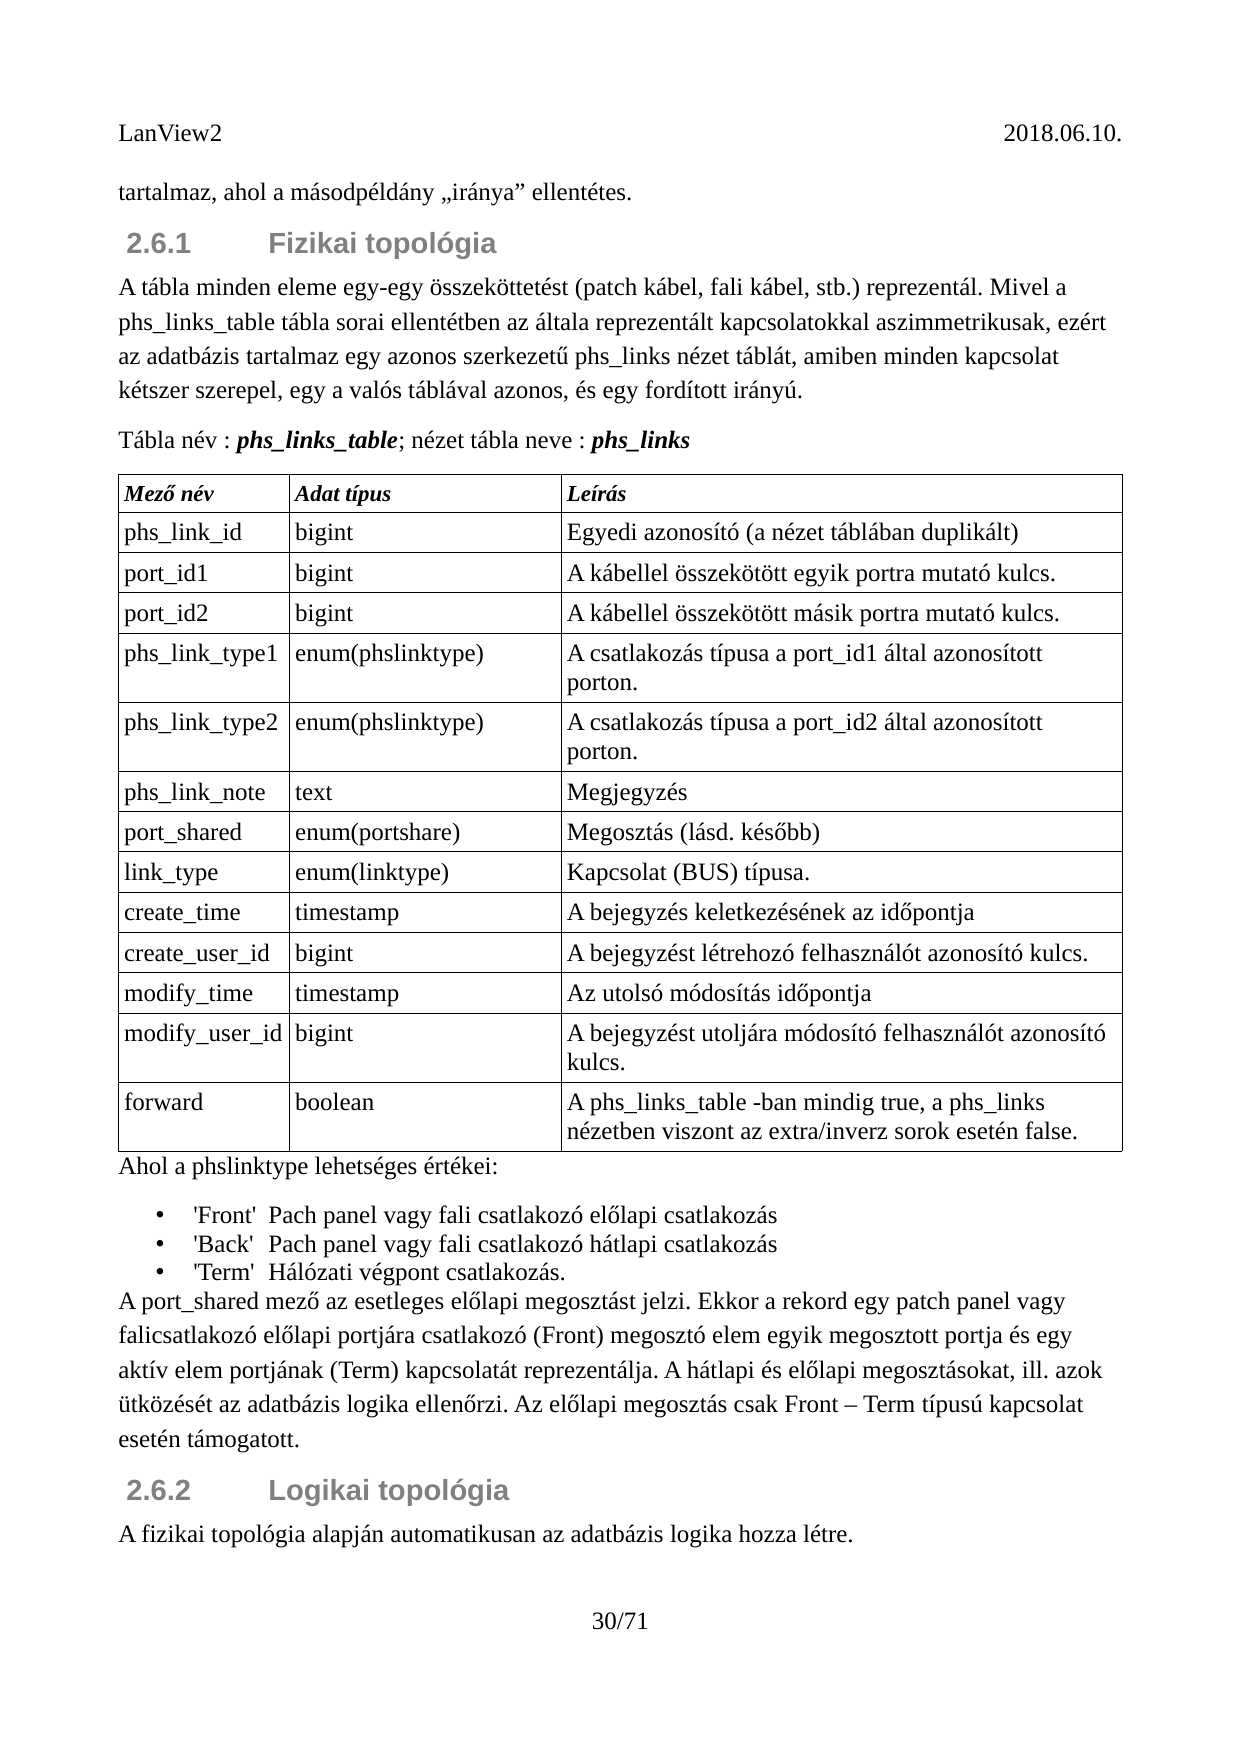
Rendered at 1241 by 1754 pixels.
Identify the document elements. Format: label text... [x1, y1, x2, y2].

list 'Back' Pach panel vagy fali csatlakozó hátlapi csatlakozás [156, 1229, 1122, 1257]
table_cell timestamp [290, 973, 561, 1013]
table_cell A csatlakozás típusa a port_id2 által azonosított porton. [562, 703, 1122, 771]
table_cell forward [119, 1083, 289, 1151]
table_cell Megjegyzés [562, 772, 1122, 811]
table_cell phs_link_note [119, 772, 289, 811]
table_cell enum(portshare) [290, 812, 561, 851]
table_cell enum(linktype) [290, 852, 561, 892]
table_cell bigint [290, 513, 561, 552]
table_cell A bejegyzés keletkezésének az időpontja [562, 893, 1122, 932]
table_cell Egyedi azonosító (a nézet táblában duplikált) [562, 513, 1122, 552]
table_header Mező név [119, 475, 289, 512]
table_cell Az utolsó módosítás időpontja [562, 973, 1122, 1013]
table_cell link_type [119, 852, 289, 892]
table_cell port_id2 [119, 593, 289, 633]
table_cell port_shared [119, 812, 289, 851]
text A fizikai topológia alapján automatikusan az adatbázis logika hozza létre. [118, 1519, 1122, 1548]
list 'Term' Hálózati végpont csatlakozás. [156, 1257, 1122, 1286]
text A tábla minden eleme egy-egy összeköttetést (patch kábel, fali kábel, stb.) reprezentál. Mivel a phs_links_table tábla sorai ellentétben az általa reprezentált kapcsolatokkal aszimmetrikusak, ezért az adatbázis tartalmaz egy azonos szerkezetű phs_links nézet táblát, amiben minden kapcsolat kétszer szerepel, egy a valós táblával azonos, és egy fordított irányú. [118, 272, 1122, 404]
table_cell A kábellel összekötött egyik portra mutató kulcs. [562, 553, 1122, 592]
table_cell port_id1 [119, 553, 289, 592]
table_cell create_time [119, 893, 289, 932]
table_cell phs_link_id [119, 513, 289, 552]
text tartalmaz, ahol a másodpéldány „iránya” ellentétes. [118, 177, 1122, 206]
table_cell bigint [290, 933, 561, 972]
table_cell A bejegyzést utoljára módosító felhasználót azonosító kulcs. [562, 1014, 1122, 1082]
table_cell A csatlakozás típusa a port_id1 által azonosított porton. [562, 634, 1122, 702]
table_cell phs_link_type2 [119, 703, 289, 771]
list 'Front' Pach panel vagy fali csatlakozó előlapi csatlakozás [156, 1200, 1122, 1229]
table_header Adat típus [290, 475, 561, 512]
table_cell text [290, 772, 561, 811]
table_cell A phs_links_table -ban mindig true, a phs_links nézetben viszont az extra/inverz sorok esetén false. [562, 1083, 1122, 1151]
table_cell boolean [290, 1083, 561, 1151]
table_cell modify_time [119, 973, 289, 1013]
table_cell create_user_id [119, 933, 289, 972]
table_cell A kábellel összekötött másik portra mutató kulcs. [562, 593, 1122, 633]
table_cell enum(phslinktype) [290, 703, 561, 771]
table_cell timestamp [290, 893, 561, 932]
table_cell enum(phslinktype) [290, 634, 561, 702]
table_cell bigint [290, 593, 561, 633]
table_cell bigint [290, 553, 561, 592]
table_cell modify_user_id [119, 1014, 289, 1082]
table_cell phs_link_type1 [119, 634, 289, 702]
table_cell Megosztás (lásd. később) [562, 812, 1122, 851]
text Tábla név : phs_links_table; nézet tábla neve : phs_links [118, 425, 1122, 453]
table_header Leírás [562, 475, 1122, 512]
table_cell A bejegyzést létrehozó felhasználót azonosító kulcs. [562, 933, 1122, 972]
table_cell bigint [290, 1014, 561, 1082]
text A port_shared mező az esetleges előlapi megosztást jelzi. Ekkor a rekord egy patch panel vagy falicsatlakozó előlapi portjára csatlakozó (Front) megosztó elem egyik megosztott portja és egy aktív elem portjának (Term) kapcsolatát reprezentálja. A hátlapi és előlapi megosztásokat, ill. azok ütközését az adatbázis logika ellenőrzi. Az előlapi megosztás csak Front – Term típusú kapcsolat esetén támogatott. [118, 1286, 1122, 1453]
subtitle Logikai topológia [118, 1473, 1122, 1507]
subtitle Fizikai topológia [118, 226, 1122, 260]
table_cell Kapcsolat (BUS) típusa. [562, 852, 1122, 892]
text Ahol a phslinktype lehetséges értékei: [118, 1152, 1122, 1179]
